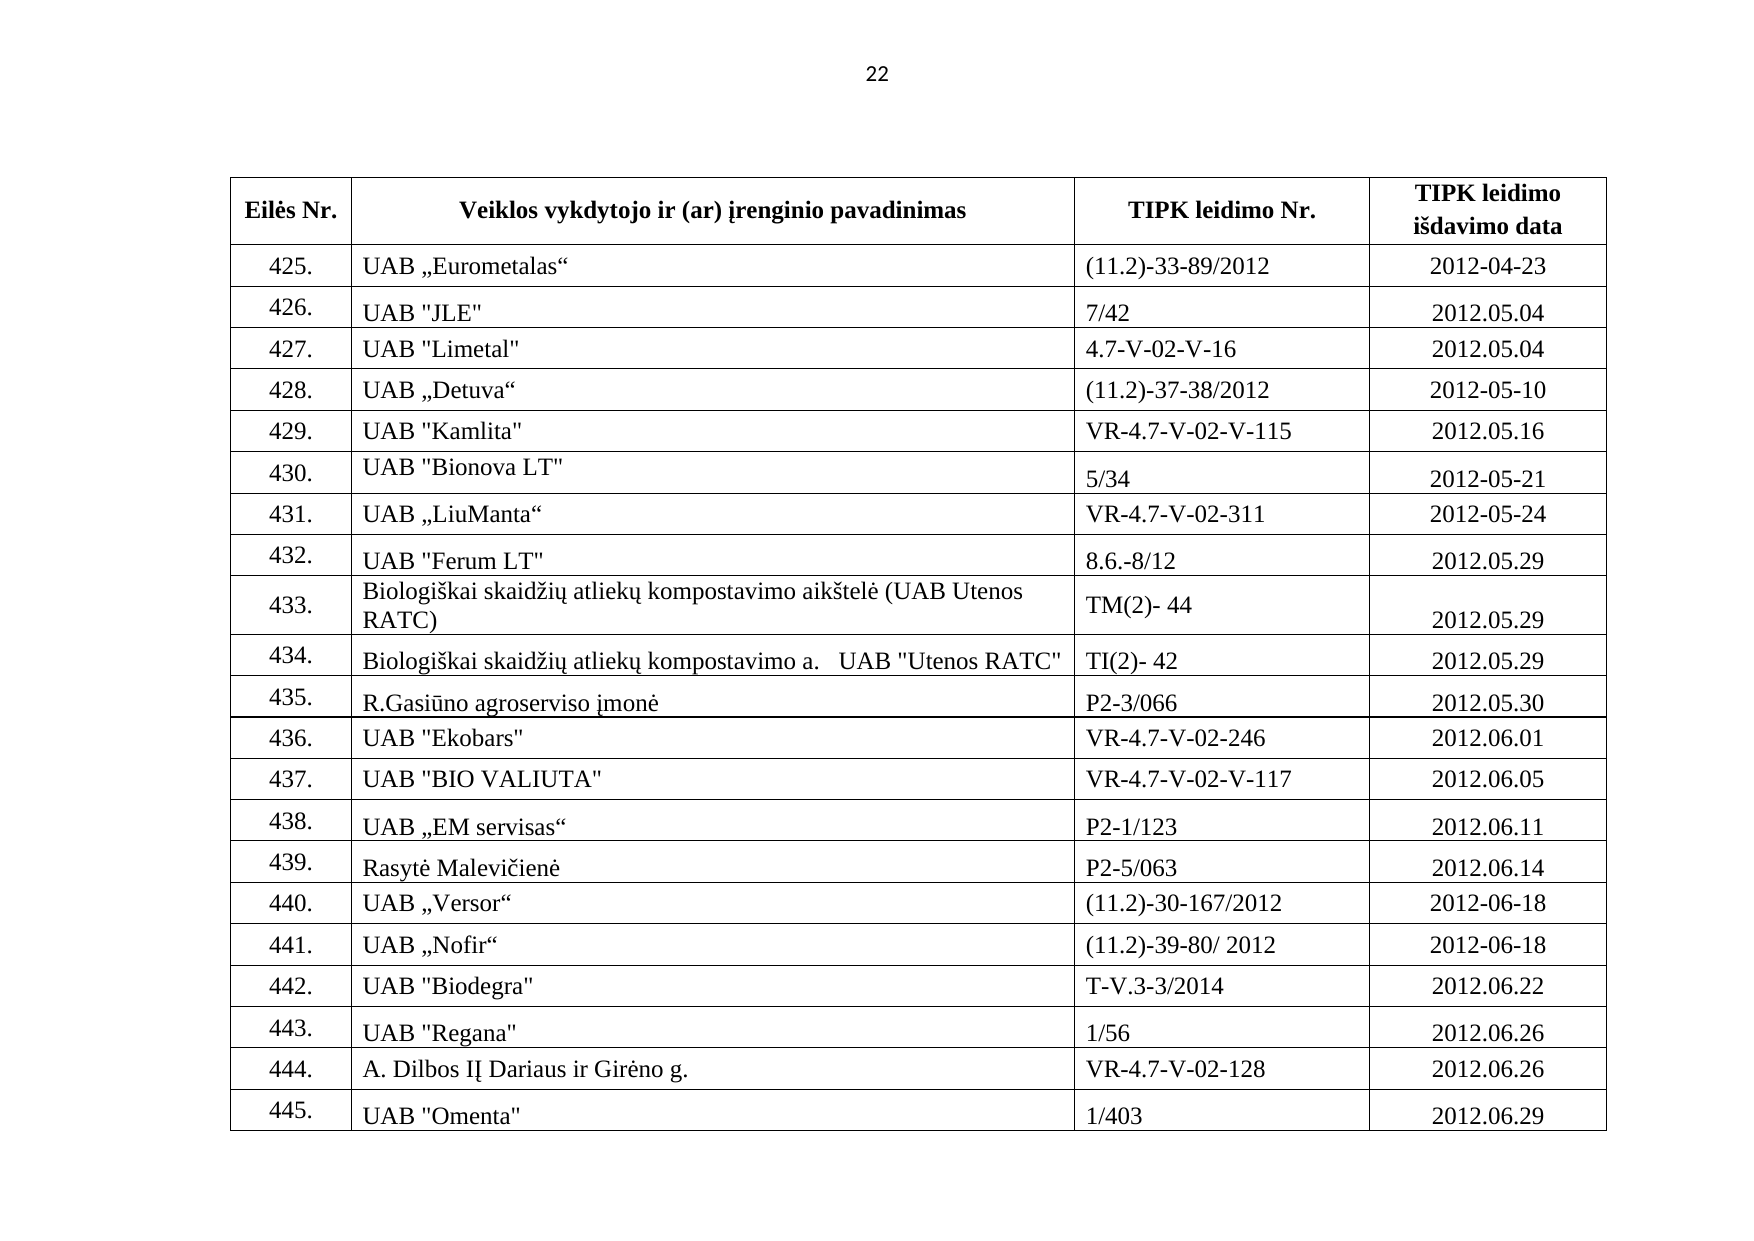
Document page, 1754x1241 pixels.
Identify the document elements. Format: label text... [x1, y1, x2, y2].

table_cell UAB „Nofir“ [352, 924, 1074, 964]
table_cell 433. [231, 576, 351, 634]
table_cell 431. [231, 494, 351, 534]
table_cell A. Dilbos IĮ Dariaus ir Girėno g. [352, 1048, 1074, 1088]
table_cell TM(2)- 44 [1075, 576, 1369, 634]
table_cell VR-4.7-V-02-V-117 [1075, 759, 1369, 799]
table_cell 442. [231, 966, 351, 1006]
table_cell 443. [231, 1007, 351, 1047]
table_cell 429. [231, 411, 351, 451]
table_cell UAB „Detuva“ [352, 369, 1074, 410]
table_cell UAB "Biodegra" [352, 966, 1074, 1006]
table_cell 2012.06.11 [1370, 800, 1606, 840]
table_cell P2-3/066 [1075, 676, 1369, 716]
table_cell 2012.05.04 [1370, 328, 1606, 368]
table_cell 425. [231, 245, 351, 286]
table_cell UAB "BIO VALIUTA" [352, 759, 1074, 799]
table_cell 441. [231, 924, 351, 964]
table_cell Rasytė Malevičienė [352, 841, 1074, 882]
table_cell 2012.06.26 [1370, 1007, 1606, 1047]
table_cell R.Gasiūno agroserviso įmonė [352, 676, 1074, 716]
table_header Eilės Nr. [231, 178, 351, 244]
table_cell 2012.05.29 [1370, 576, 1606, 634]
table_cell 439. [231, 841, 351, 882]
table_cell 2012-06-18 [1370, 883, 1606, 923]
table_cell UAB "JLE" [352, 287, 1074, 327]
table_cell UAB „EM servisas“ [352, 800, 1074, 840]
table_cell 5/34 [1075, 452, 1369, 492]
table_cell T-V.3-3/2014 [1075, 966, 1369, 1006]
table_cell 427. [231, 328, 351, 368]
table_cell (11.2)-33-89/2012 [1075, 245, 1369, 286]
table_cell 438. [231, 800, 351, 840]
table_cell 2012-04-23 [1370, 245, 1606, 286]
table_cell (11.2)-39-80/ 2012 [1075, 924, 1369, 964]
table_cell VR-4.7-V-02-V-115 [1075, 411, 1369, 451]
table_cell 2012-05-21 [1370, 452, 1606, 492]
table_cell 2012.06.05 [1370, 759, 1606, 799]
table_cell UAB "Limetal" [352, 328, 1074, 368]
table_cell Biologiškai skaidžių atliekų kompostavimo a. UAB "Utenos RATC" [352, 635, 1074, 675]
table_cell UAB „Eurometalas“ [352, 245, 1074, 286]
table_cell 2012.05.29 [1370, 535, 1606, 575]
table_cell 437. [231, 759, 351, 799]
table_cell 2012.06.14 [1370, 841, 1606, 882]
table_cell 2012.06.29 [1370, 1090, 1606, 1130]
table_cell 2012.05.30 [1370, 676, 1606, 716]
table_header Veiklos vykdytojo ir (ar) įrenginio pavadinimas [352, 178, 1074, 244]
table_cell VR-4.7-V-02-311 [1075, 494, 1369, 534]
table_cell (11.2)-30-167/2012 [1075, 883, 1369, 923]
table_cell 4.7-V-02-V-16 [1075, 328, 1369, 368]
table_cell TI(2)- 42 [1075, 635, 1369, 675]
table_cell 2012.05.16 [1370, 411, 1606, 451]
table_cell 1/403 [1075, 1090, 1369, 1130]
table_cell 2012.06.01 [1370, 718, 1606, 758]
table_cell 444. [231, 1048, 351, 1088]
table_cell 7/42 [1075, 287, 1369, 327]
table_cell 445. [231, 1090, 351, 1130]
table_cell UAB "Ferum LT" [352, 535, 1074, 575]
table_cell 426. [231, 287, 351, 327]
table_header TIPK leidimo Nr. [1075, 178, 1369, 244]
table_cell UAB "Bionova LT" [352, 452, 1074, 492]
table_cell P2-5/063 [1075, 841, 1369, 882]
table_cell 430. [231, 452, 351, 492]
table_cell 440. [231, 883, 351, 923]
table_cell VR-4.7-V-02-246 [1075, 718, 1369, 758]
table_cell 2012.06.26 [1370, 1048, 1606, 1088]
table_cell Biologiškai skaidžių atliekų kompostavimo aikštelė (UAB Utenos RATC) [352, 576, 1074, 634]
table_cell VR-4.7-V-02-128 [1075, 1048, 1369, 1088]
table_cell 436. [231, 718, 351, 758]
table_cell UAB "Kamlita" [352, 411, 1074, 451]
table_cell UAB „LiuManta“ [352, 494, 1074, 534]
table_cell 2012-05-24 [1370, 494, 1606, 534]
table_cell 2012-06-18 [1370, 924, 1606, 964]
table_cell 8.6.-8/12 [1075, 535, 1369, 575]
table_cell 434. [231, 635, 351, 675]
table_cell UAB "Regana" [352, 1007, 1074, 1047]
table_cell UAB "Ekobars" [352, 718, 1074, 758]
table_cell 2012-05-10 [1370, 369, 1606, 410]
table_cell UAB „Versor“ [352, 883, 1074, 923]
table_cell 2012.06.22 [1370, 966, 1606, 1006]
table_cell UAB "Omenta" [352, 1090, 1074, 1130]
table_cell 435. [231, 676, 351, 716]
table_cell 428. [231, 369, 351, 410]
table_header TIPK leidimo išdavimo data [1370, 178, 1606, 244]
table_cell 432. [231, 535, 351, 575]
table_cell 2012.05.29 [1370, 635, 1606, 675]
table_cell (11.2)-37-38/2012 [1075, 369, 1369, 410]
table_cell 2012.05.04 [1370, 287, 1606, 327]
table_cell P2-1/123 [1075, 800, 1369, 840]
table_cell 1/56 [1075, 1007, 1369, 1047]
